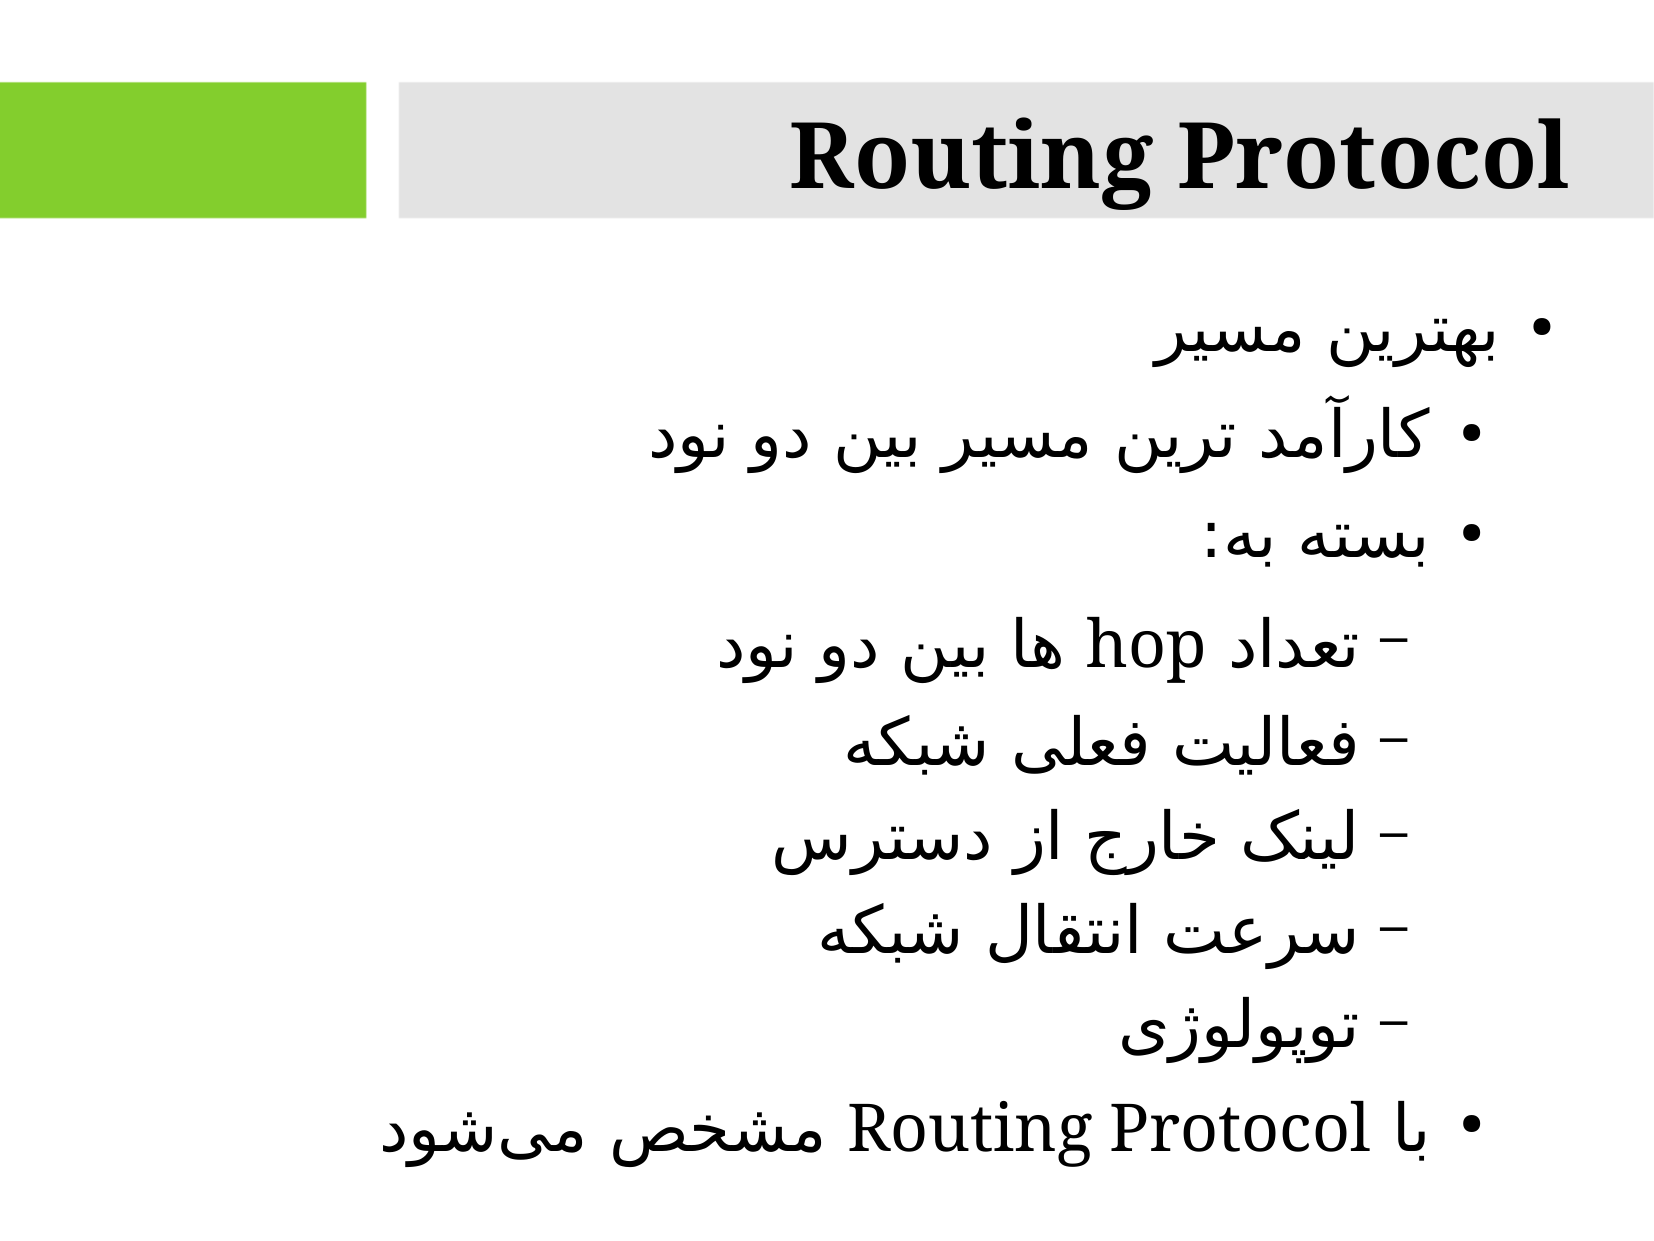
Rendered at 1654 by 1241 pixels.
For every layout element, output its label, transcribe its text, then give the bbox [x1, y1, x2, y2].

list بهترین مسیر کارآمد ترین مسیر بین دو نود بسته به: تعداد hop ها بین دو نود فعالیت فعلی شبکه لینک خارج از دسترس سرعت انتقال شبکه توپولوژی با Routing Protocol مشخص می‌شود [82, 290, 1571, 1182]
title Routing Protocol [82, 49, 1571, 257]
picture [0, 0, 1654, 1241]
